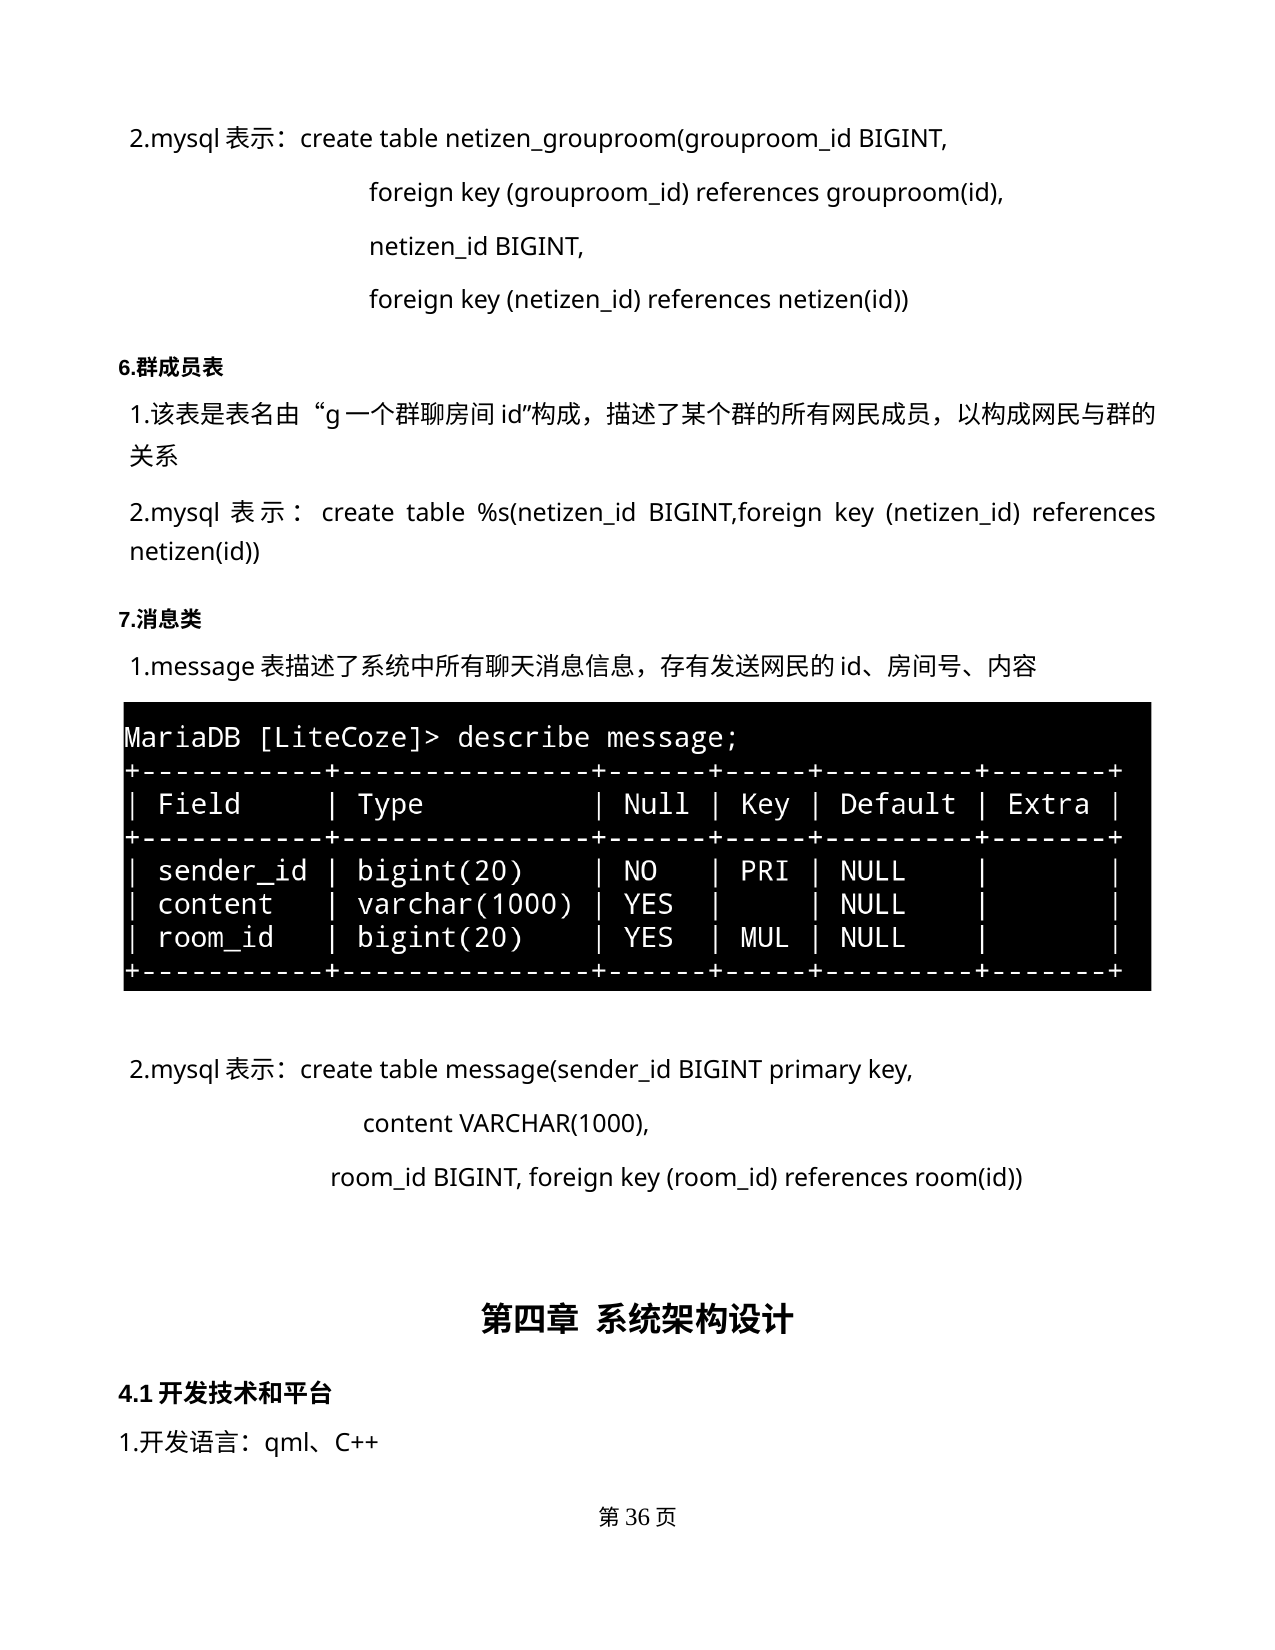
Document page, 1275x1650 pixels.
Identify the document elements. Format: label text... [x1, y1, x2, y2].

subtitle 6.群成员表 [118, 350, 1157, 382]
text content VARCHAR(1000), [129, 1106, 1157, 1140]
text 1.该表是表名由“g一个群聊房间id”构成，描述了某个群的所有网民成员，以构成网民与群的关系 [129, 394, 1157, 472]
text 1.开发语言：qml、C++ [118, 1423, 1157, 1459]
subtitle 第四章 系统架构设计 [118, 1292, 1157, 1341]
text netizen_id BIGINT, [129, 228, 1157, 262]
subtitle 4.1开发技术和平台 [118, 1374, 1157, 1410]
text 2.mysql表示：create table netizen_grouproom(grouproom_id BIGINT, [129, 118, 1157, 154]
picture [123, 702, 1152, 991]
text foreign key (netizen_id) references netizen(id)) [129, 282, 1157, 316]
text foreign key (grouproom_id) references grouproom(id), [129, 174, 1157, 208]
subtitle 7.消息类 [118, 602, 1157, 634]
text room_id BIGINT, foreign key (room_id) references room(id)) [129, 1160, 1157, 1194]
text 2.mysql表示：create table message(sender_id BIGINT primary key, [129, 1050, 1157, 1086]
text 1.message表描述了系统中所有聊天消息信息，存有发送网民的id、房间号、内容 [129, 646, 1157, 682]
text 2.mysql表示：create table %s(netizen_id BIGINT,foreign key (netizen_id) references netizen(id)) [129, 492, 1157, 568]
